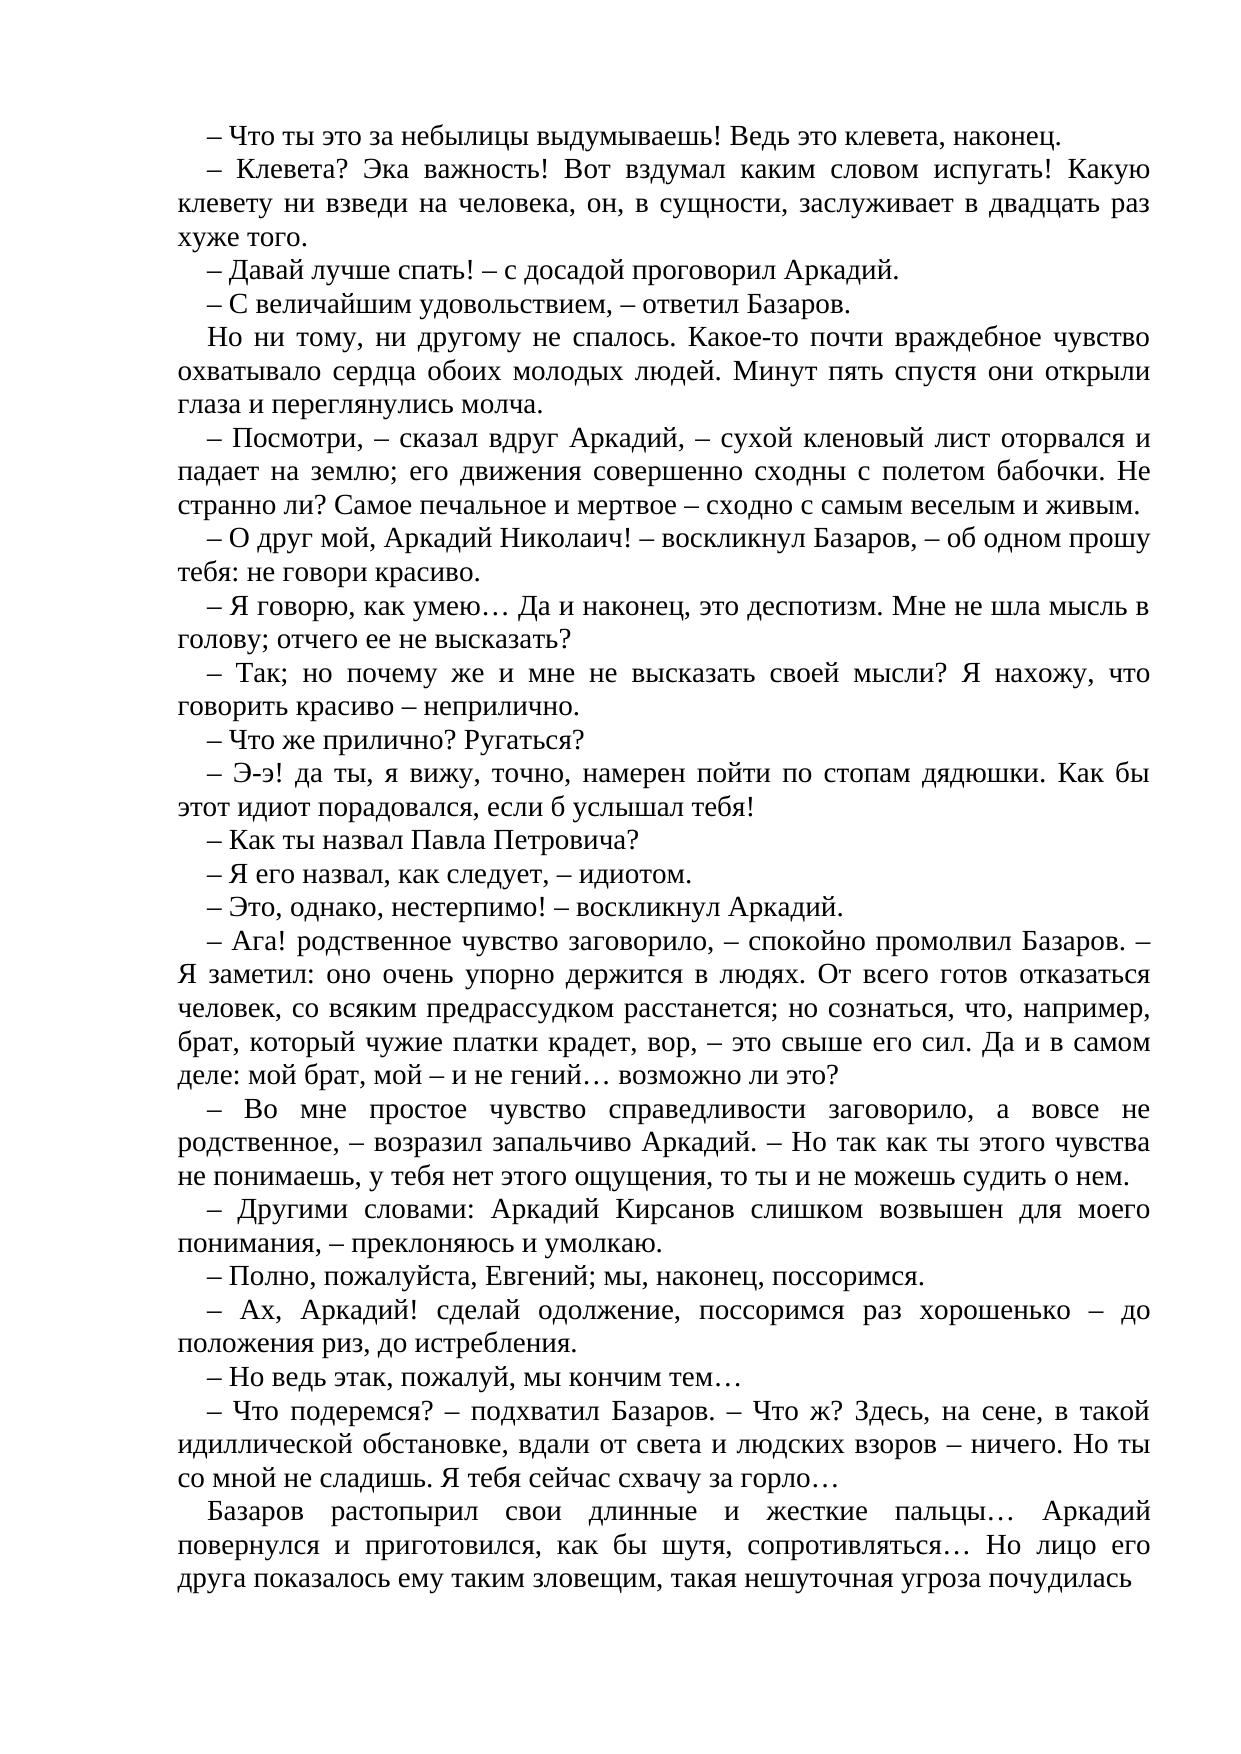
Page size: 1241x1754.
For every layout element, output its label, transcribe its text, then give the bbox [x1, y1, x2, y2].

text – Как ты назвал Павла Петровича? [177, 822, 1152, 856]
text – Давай лучше спать! – с досадой проговорил Аркадий. [177, 252, 1152, 286]
text – Другими словами: Аркадий Кирсанов слишком возвышен для моего понимания, – преклоняюсь и умолкаю. [177, 1191, 1152, 1258]
text – О друг мой, Аркадий Николаич! – воскликнул Базаров, – об одном прошу тебя: не говори красиво. [177, 521, 1152, 588]
text – Ах, Аркадий! сделай одолжение, поссоримся раз хорошенько – до положения риз, до истребления. [177, 1292, 1152, 1359]
text – Во мне простое чувство справедливости заговорило, а вовсе не родственное, – возразил запальчиво Аркадий. – Но так как ты этого чувства не понимаешь, у тебя нет этого ощущения, то ты и не можешь судить о нем. [177, 1091, 1152, 1191]
text – Я говорю, как умею… Да и наконец, это деспотизм. Мне не шла мысль в голову; отчего ее не высказать? [177, 588, 1152, 655]
text – Я его назвал, как следует, – идиотом. [177, 856, 1152, 889]
text – Ага! родственное чувство заговорило, – спокойно промолвил Базаров. – Я заметил: оно очень упорно держится в людях. От всего готов отказаться человек, со всяким предрассудком расстанется; но сознаться, что, например, брат, который чужие платки крадет, вор, – это свыше его сил. Да и в самом деле: мой брат, мой – и не гений… возможно ли это? [177, 923, 1152, 1091]
text – Что подеремся? – подхватил Базаров. – Что ж? Здесь, на сене, в такой идиллической обстановке, вдали от света и людских взоров – ничего. Но ты со мной не сладишь. Я тебя сейчас схвачу за горло… [177, 1393, 1152, 1493]
text Но ни тому, ни другому не спалось. Какое-то почти враждебное чувство охватывало сердца обоих молодых людей. Минут пять спустя они открыли глаза и переглянулись молча. [177, 319, 1152, 420]
text – Так; но почему же и мне не высказать своей мысли? Я нахожу, что говорить красиво – неприлично. [177, 655, 1152, 722]
text Базаров растопырил свои длинные и жесткие пальцы… Аркадий повернулся и приготовился, как бы шутя, сопротивляться… Но лицо его друга показалось ему таким зловещим, такая нешуточная угроза почудилась [177, 1493, 1152, 1594]
text – Что же прилично? Ругаться? [177, 722, 1152, 755]
text – Это, однако, нестерпимо! – воскликнул Аркадий. [177, 889, 1152, 923]
text – Полно, пожалуйста, Евгений; мы, наконец, поссоримся. [177, 1258, 1152, 1292]
text – Э-э! да ты, я вижу, точно, намерен пойти по стопам дядюшки. Как бы этот идиот порадовался, если б услышал тебя! [177, 755, 1152, 822]
text – С величайшим удовольствием, – ответил Базаров. [177, 286, 1152, 319]
text – Но ведь этак, пожалуй, мы кончим тем… [177, 1359, 1152, 1393]
text – Что ты это за небылицы выдумываешь! Ведь это клевета, наконец. [177, 118, 1152, 152]
text – Посмотри, – сказал вдруг Аркадий, – сухой кленовый лист оторвался и падает на землю; его движения совершенно сходны с полетом бабочки. Не странно ли? Самое печальное и мертвое – сходно с самым веселым и живым. [177, 420, 1152, 521]
text – Клевета? Эка важность! Вот вздумал каким словом испугать! Какую клевету ни взведи на человека, он, в сущности, заслуживает в двадцать раз хуже того. [177, 152, 1152, 252]
